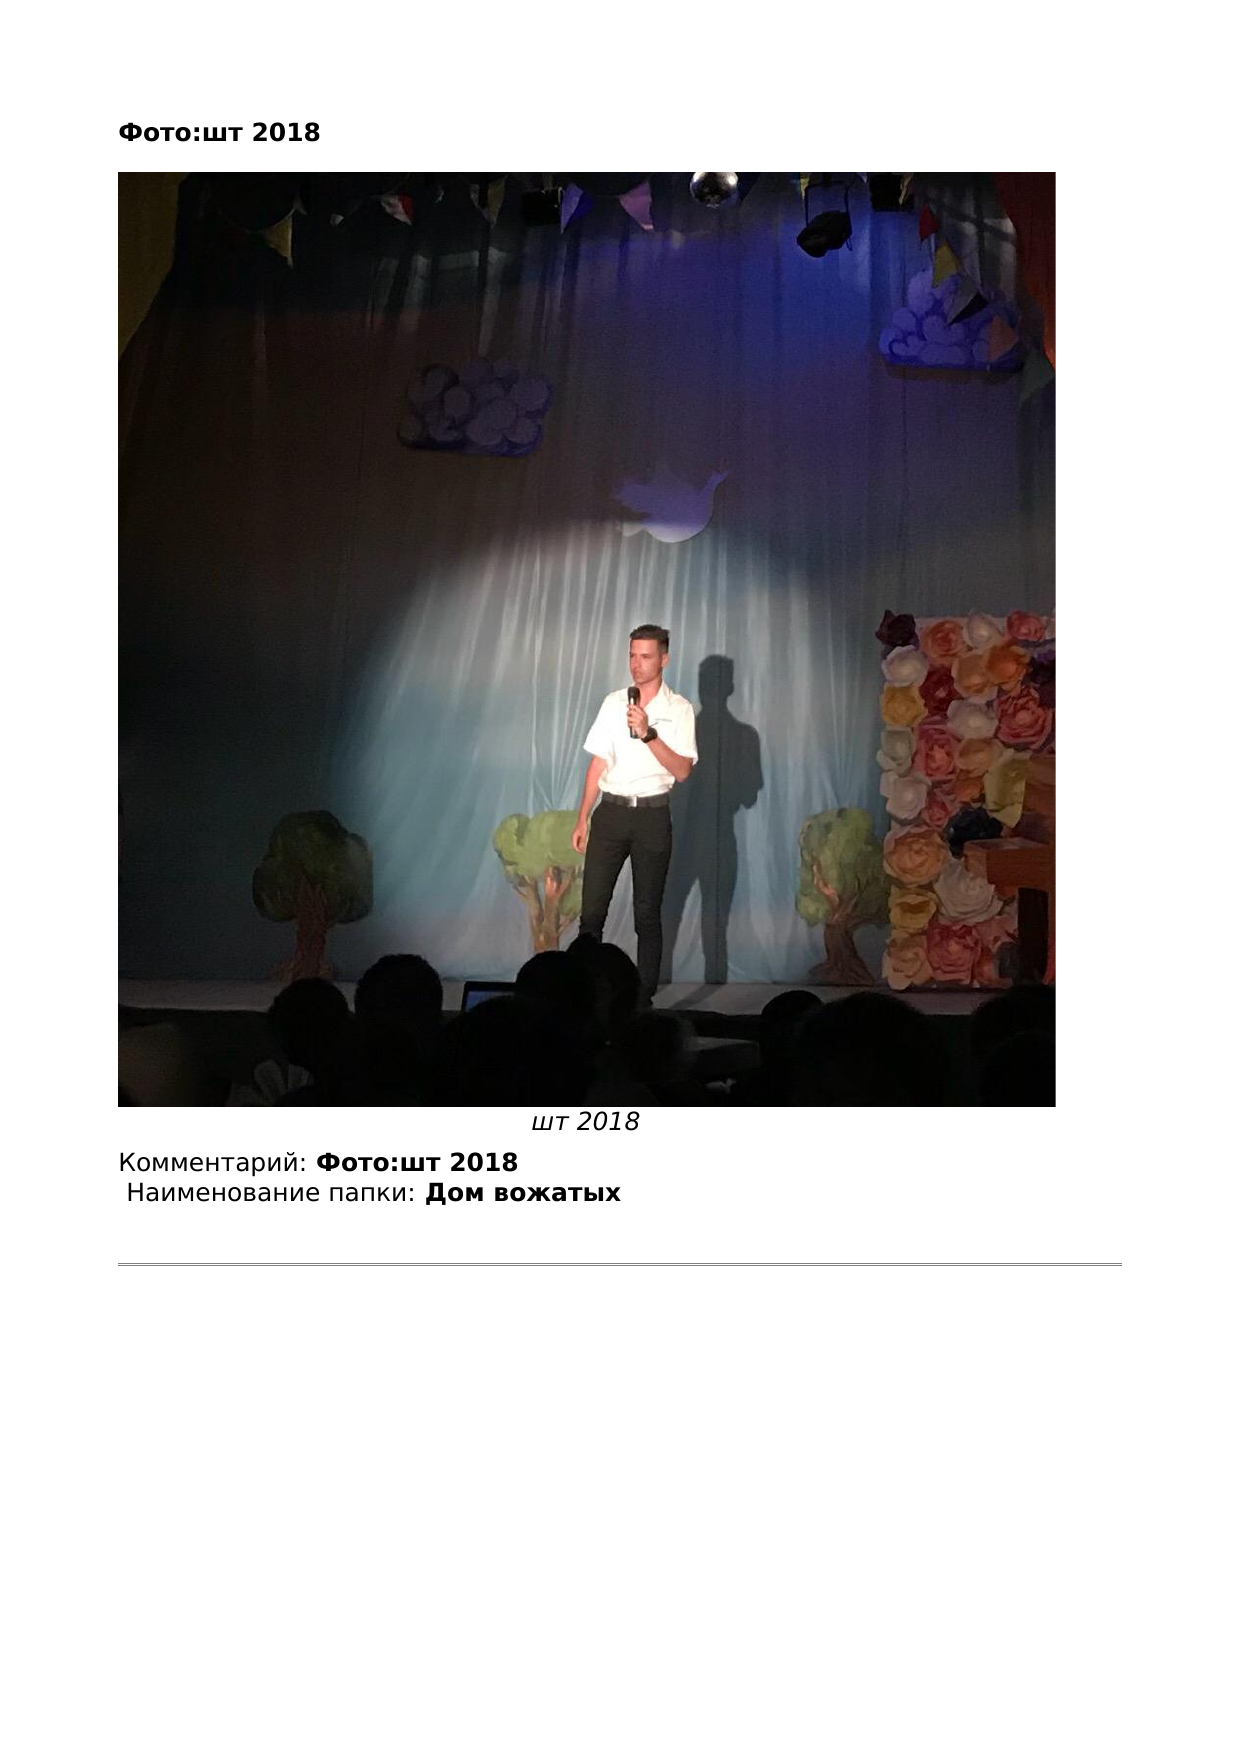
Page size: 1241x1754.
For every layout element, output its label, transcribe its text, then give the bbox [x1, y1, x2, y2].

text шт 2018 [118, 1107, 1056, 1136]
picture [118, 172, 1056, 1107]
text Комментарий: Фото:шт 2018 Наименование папки: Дом вожатых [118, 1148, 1122, 1236]
subtitle Фото:шт 2018 [118, 118, 1122, 147]
